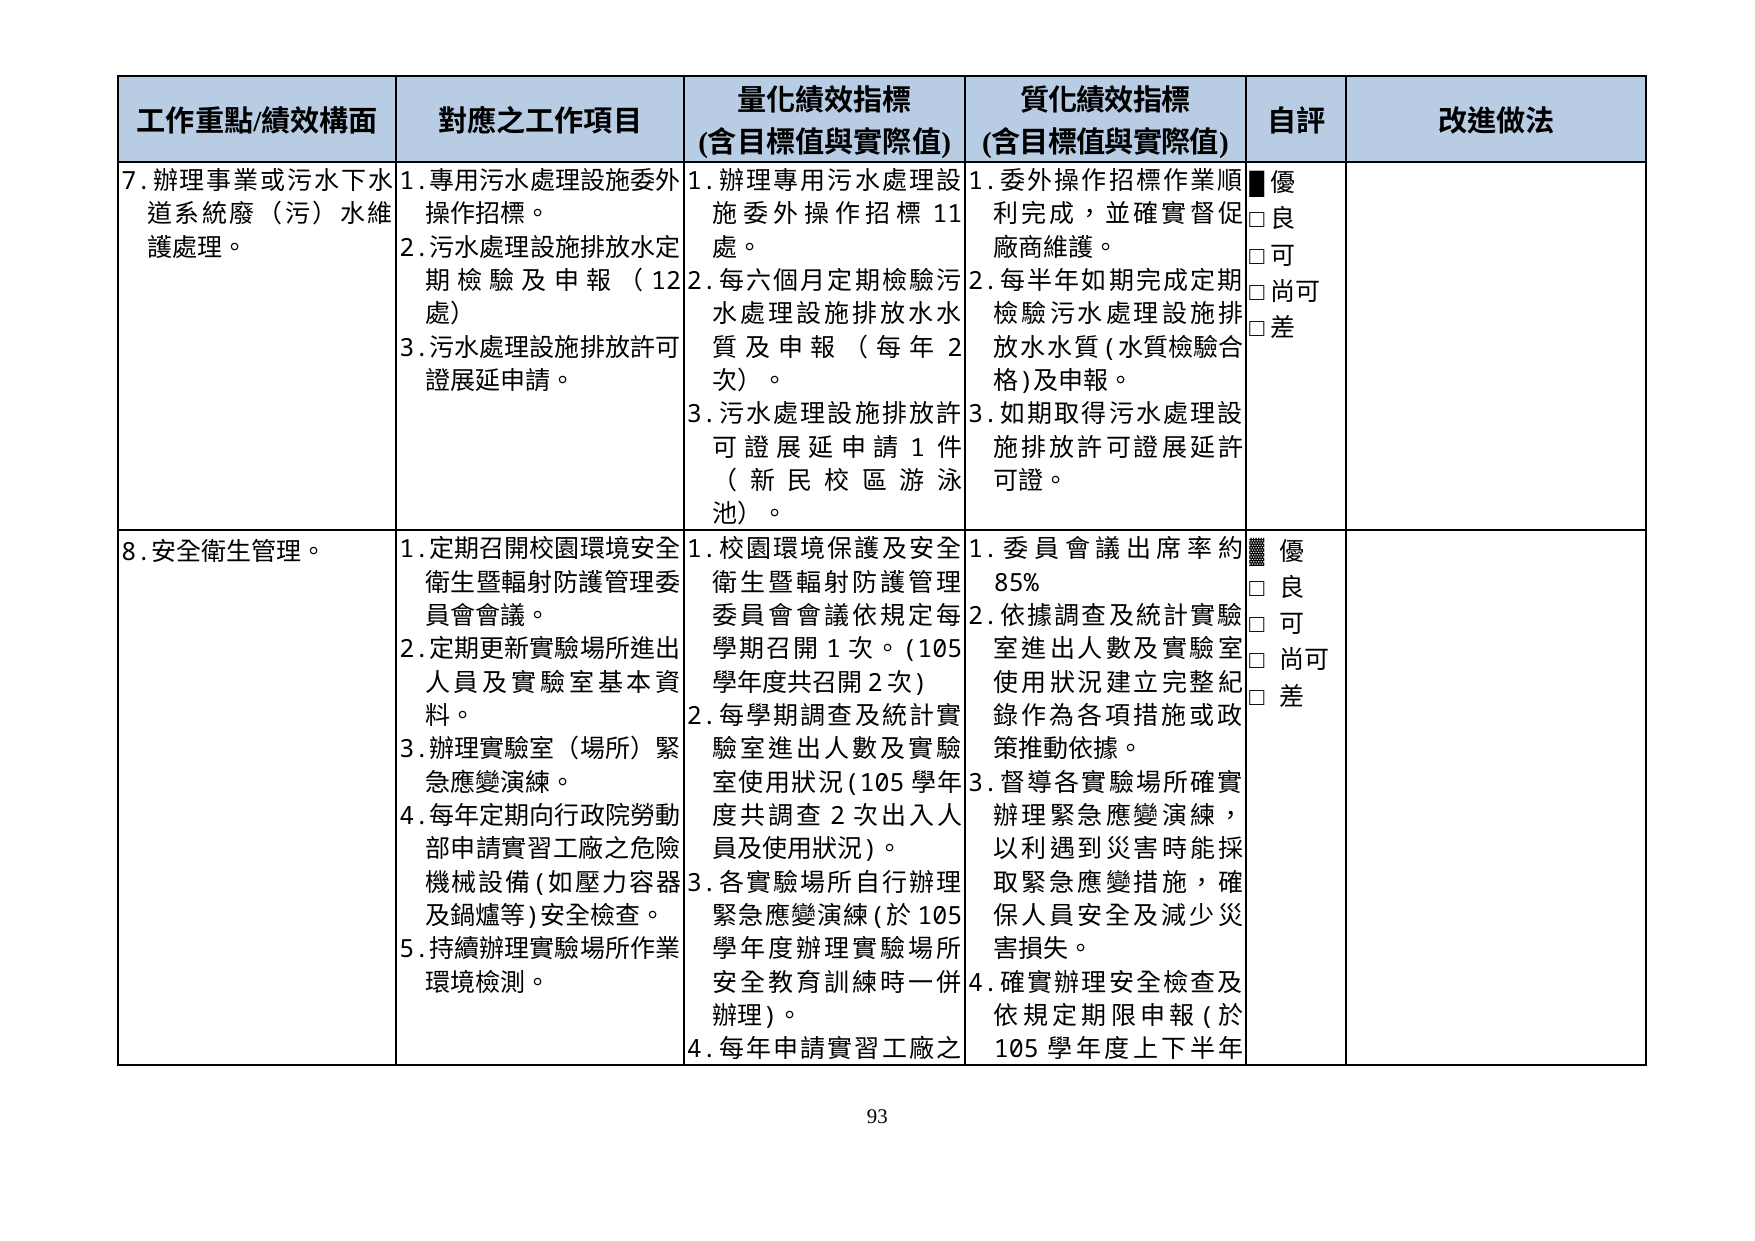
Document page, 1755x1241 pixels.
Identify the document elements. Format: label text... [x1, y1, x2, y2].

table_cell ▇ 優 □ 良 □ 可 □ 尚可 □ 差 [1247, 163, 1345, 529]
table_header 工作重點/績效構面 [119, 77, 395, 161]
table_cell ▓ 優 □ 良 □ 可 □ 尚可 □ 差 [1247, 531, 1345, 1064]
table_cell 1.專用污水處理設施委外操作招標。 2.污水處理設施排放水定期檢驗及申報（12處） 3.污水處理設施排放許可證展延申請。 [397, 163, 683, 529]
table_header 質化績效指標 (含目標值與實際值) [966, 77, 1245, 161]
table_header 自評 [1247, 77, 1345, 161]
table_header 量化績效指標 (含目標值與實際值) [685, 77, 964, 161]
table_header 改進做法 [1347, 77, 1645, 161]
table_header 對應之工作項目 [397, 77, 683, 161]
table_cell 1.定期召開校園環境安全衛生暨輻射防護管理委員會會議。 2.定期更新實驗場所進出人員及實驗室基本資料。 3.辦理實驗室（場所）緊急應變演練。 4.每年定期向行政院勞動部申請實習工廠之危險機械設備(如壓力容器及鍋爐等)安全檢查。 5.持續辦理實驗場所作業環境檢測。 [397, 531, 683, 1064]
table_cell 8.安全衛生管理。 [119, 531, 395, 1064]
table_cell [1347, 531, 1645, 1064]
table_cell [1347, 163, 1645, 529]
table_cell 1.委外操作招標作業順利完成，並確實督促廠商維護。 2.每半年如期完成定期檢驗污水處理設施排放水水質(水質檢驗合格)及申報。 3.如期取得污水處理設施排放許可證展延許可證。 [966, 163, 1245, 529]
table_cell 1.校園環境保護及安全衛生暨輻射防護管理委員會會議依規定每學期召開1次。(105學年度共召開2次) 2.每學期調查及統計實驗室進出人數及實驗室使用狀況(105學年度共調查2次出入人員及使用狀況)。 3.各實驗場所自行辦理緊急應變演練(於105學年度辦理實驗場所安全教育訓練時一併辦理)。 4.每年申請實習工廠之 [685, 531, 964, 1064]
table_cell 1.辦理專用污水處理設施委外操作招標11處。 2.每六個月定期檢驗污水處理設施排放水水質及申報（每年2次）。 3.污水處理設施排放許可證展延申請1件（新民校區游泳池）。 [685, 163, 964, 529]
table_cell 1.委員會議出席率約85% 2.依據調查及統計實驗室進出人數及實驗室使用狀況建立完整紀錄作為各項措施或政策推動依據。 3.督導各實驗場所確實辦理緊急應變演練，以利遇到災害時能採取緊急應變措施，確保人員安全及減少災害損失。 4.確實辦理安全檢查及依規定期限申報(於105學年度上下半年 [966, 531, 1245, 1064]
table_cell 7.辦理事業或污水下水道系統廢（污）水維護處理。 [119, 163, 395, 529]
